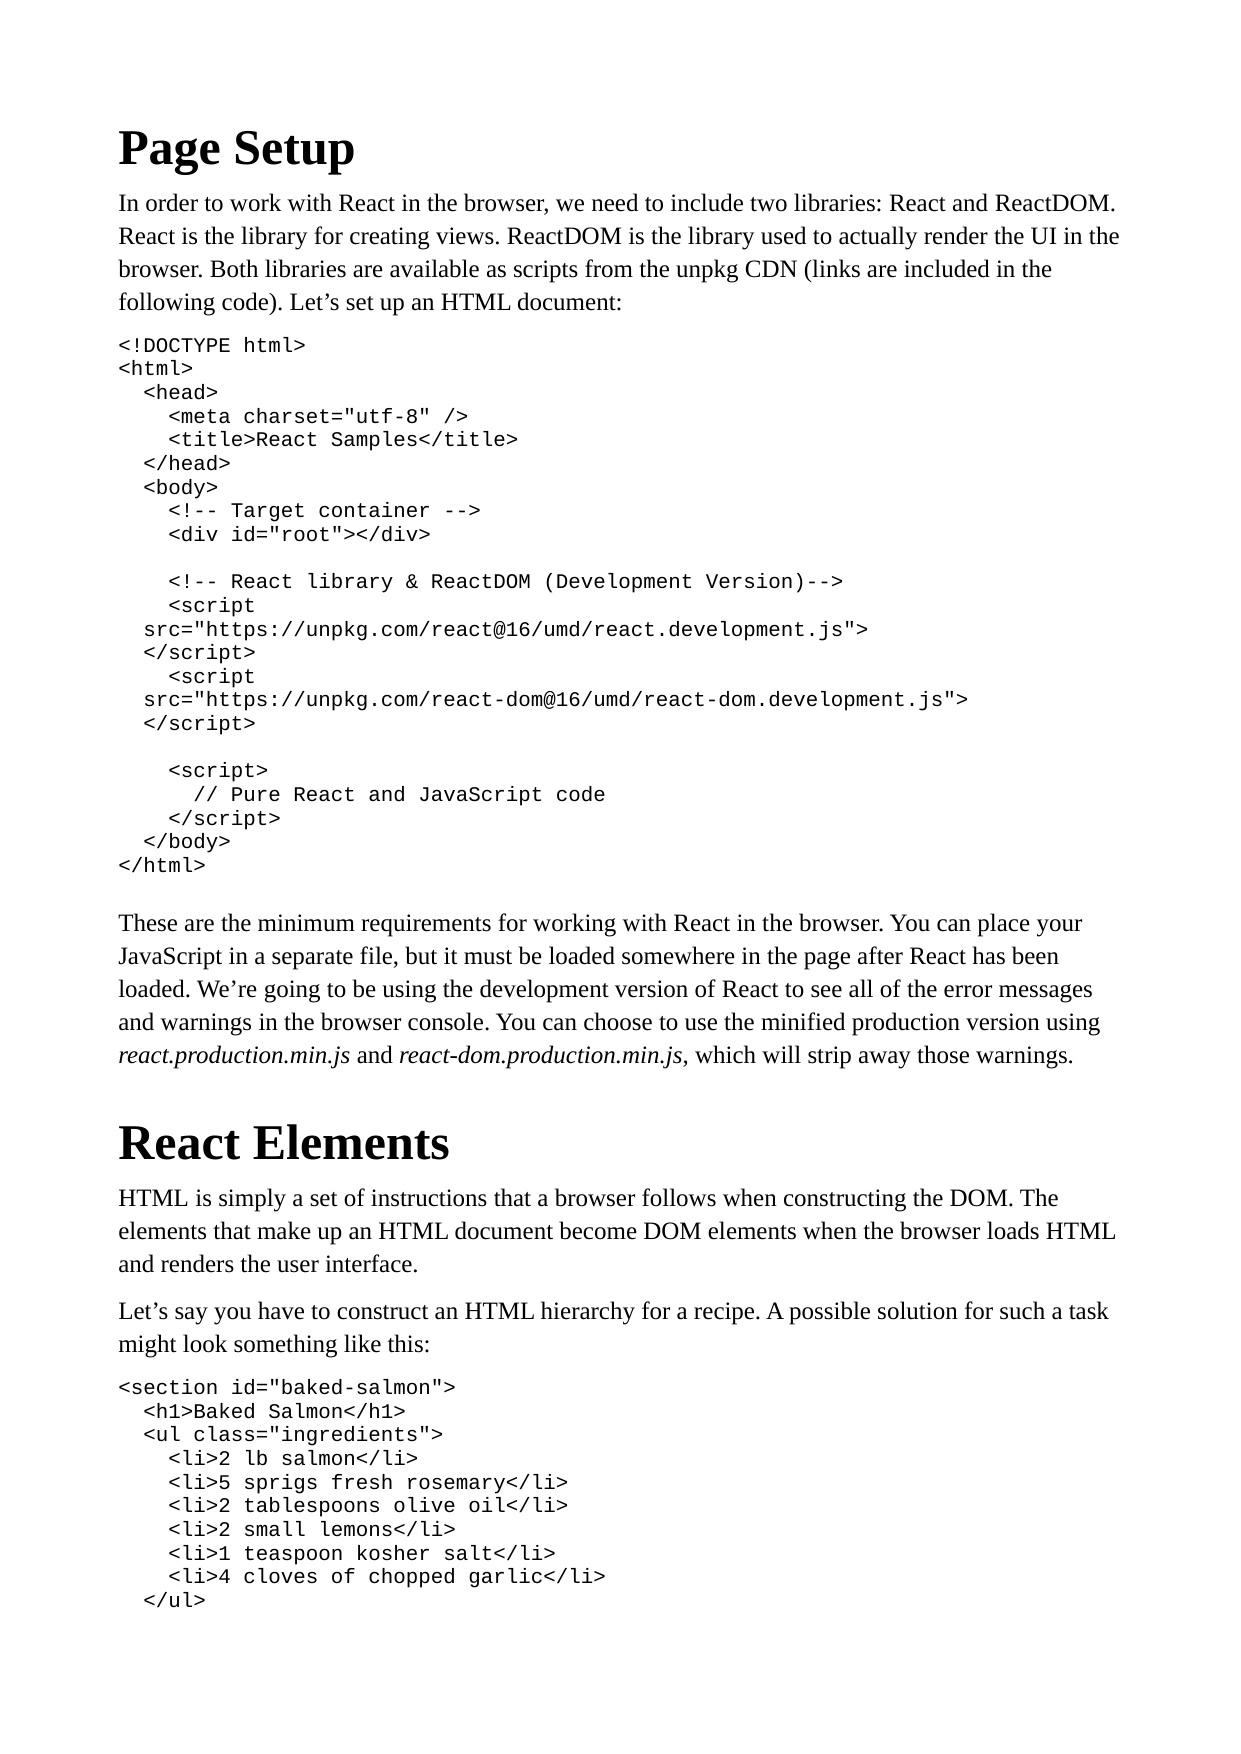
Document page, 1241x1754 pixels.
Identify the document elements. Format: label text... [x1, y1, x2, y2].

text </html> [118, 855, 1122, 879]
text <li>2 lb salmon</li> [118, 1448, 1122, 1472]
subtitle Page Setup [118, 118, 1122, 176]
text <section id="baked-salmon"> [118, 1377, 1122, 1401]
text <h1>Baked Salmon</h1> [118, 1401, 1122, 1424]
text src="https://unpkg.com/react@16/umd/react.development.js"> [118, 618, 1122, 642]
text <li>5 sprigs fresh rosemary</li> [118, 1472, 1122, 1495]
text <body> [118, 477, 1122, 500]
text <script [118, 666, 1122, 689]
text src="https://unpkg.com/react-dom@16/umd/react-dom.development.js"> [118, 689, 1122, 713]
text </script> [118, 808, 1122, 831]
text </script> [118, 642, 1122, 666]
text <script [118, 595, 1122, 618]
text <div id="root"></div> [118, 524, 1122, 548]
text <html> [118, 358, 1122, 382]
text In order to work with React in the browser, we need to include two libraries: React and ReactDOM. React is the library for creating views. ReactDOM is the library used to actually render the UI in the browser. Both libraries are available as scripts from the unpkg CDN (links are included in the following code). Let’s set up an HTML document: [118, 188, 1122, 316]
text <meta charset="utf-8" /> [118, 406, 1122, 429]
text </ul> [118, 1590, 1122, 1613]
text <ul class="ingredients"> [118, 1424, 1122, 1448]
text <li>2 tablespoons olive oil</li> [118, 1495, 1122, 1519]
text <head> [118, 382, 1122, 406]
text <title>React Samples</title> [118, 429, 1122, 453]
text </script> [118, 713, 1122, 737]
text <!-- Target container --> [118, 500, 1122, 524]
text HTML is simply a set of instructions that a browser follows when constructing the DOM. The elements that make up an HTML document become DOM elements when the browser loads HTML and renders the user interface. [118, 1183, 1122, 1278]
text <script> [118, 760, 1122, 784]
text <li>4 cloves of chopped garlic</li> [118, 1566, 1122, 1590]
text </head> [118, 453, 1122, 477]
text // Pure React and JavaScript code [118, 784, 1122, 808]
text <!DOCTYPE html> [118, 335, 1122, 358]
text <li>2 small lemons</li> [118, 1519, 1122, 1543]
subtitle React Elements [118, 1113, 1122, 1170]
text <!-- React library & ReactDOM (Development Version)--> [118, 571, 1122, 595]
text Let’s say you have to construct an HTML hierarchy for a recipe. A possible solution for such a task might look something like this: [118, 1296, 1122, 1358]
text <li>1 teaspoon kosher salt</li> [118, 1543, 1122, 1566]
text </body> [118, 831, 1122, 855]
text These are the minimum requirements for working with React in the browser. You can place your JavaScript in a separate file, but it must be loaded somewhere in the page after React has been loaded. We’re going to be using the development version of React to see all of the error messages and warnings in the browser console. You can choose to use the minified production version using react.production.min.js and react-dom.production.min.js, which will strip away those warnings. [118, 908, 1122, 1069]
